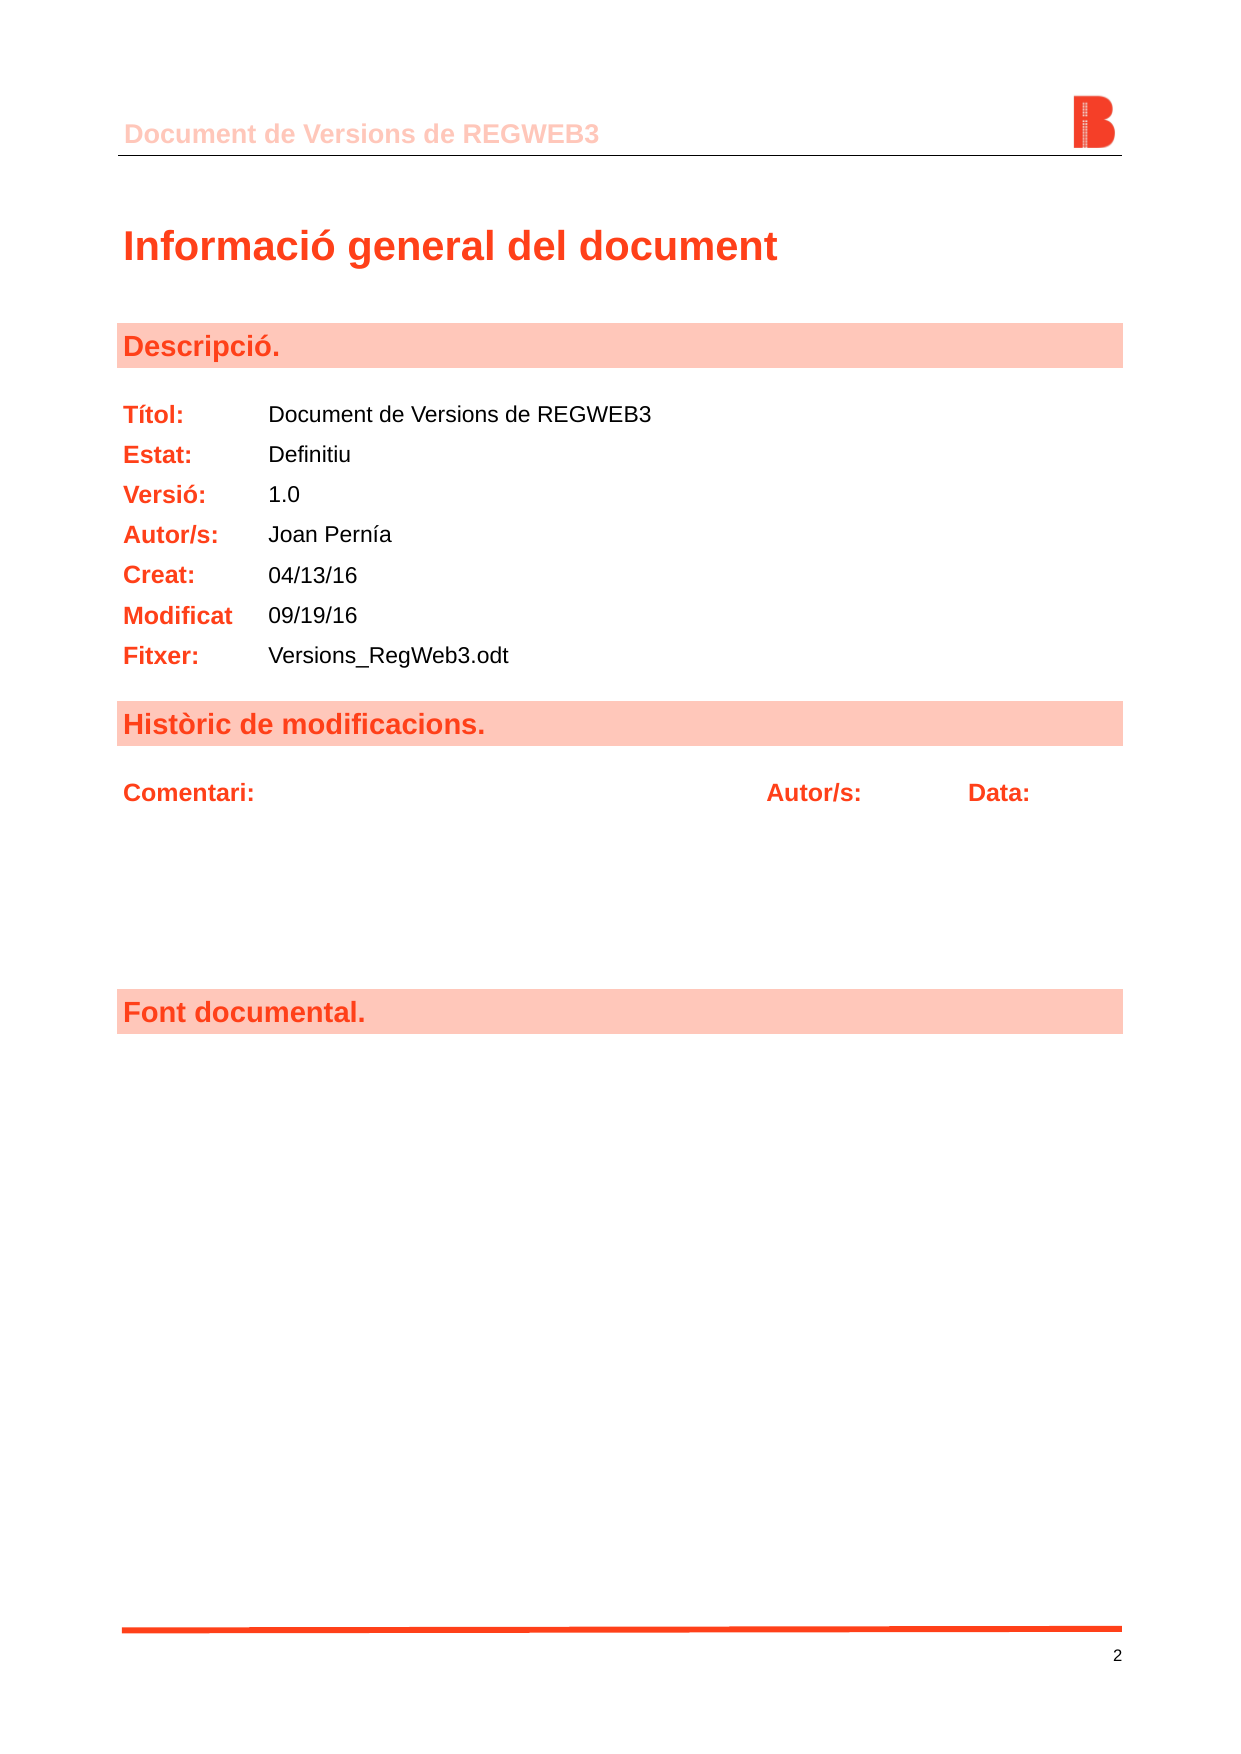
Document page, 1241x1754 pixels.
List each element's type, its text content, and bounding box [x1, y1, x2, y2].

table_cell [760, 812, 962, 850]
table_cell Versions_RegWeb3.odt [262, 635, 1123, 675]
table_cell [962, 850, 1123, 888]
table_header Informació general del document [117, 216, 1123, 323]
table_cell Descripció. [117, 323, 1123, 368]
table_cell [117, 850, 760, 888]
table_cell Autor/s: [760, 772, 962, 812]
table_cell Modificat [117, 595, 262, 635]
table_cell Històric de modificacions. [117, 701, 1123, 746]
picture [1072, 94, 1117, 150]
table_cell 1.0 [262, 474, 1123, 514]
table_cell [117, 675, 1123, 701]
table_cell Data: [962, 772, 1123, 812]
table_cell [117, 368, 1123, 394]
table_cell Font documental. [117, 989, 1123, 1034]
table_cell Comentari: [117, 772, 760, 812]
table_cell [117, 888, 760, 926]
table_cell Creat: [117, 555, 262, 595]
table_cell [117, 1034, 1123, 1060]
table_cell Estat: [117, 434, 262, 474]
table_cell [760, 850, 962, 888]
table_cell Document de Versions de REGWEB3 [262, 394, 1123, 434]
table_cell Autor/s: [117, 515, 262, 555]
table_cell 19/09/16 [262, 595, 1123, 635]
table_cell [117, 1138, 1123, 1176]
table_cell [117, 812, 760, 850]
table_cell [962, 888, 1123, 926]
table_cell [117, 926, 760, 963]
table_cell [117, 1098, 1123, 1138]
table_cell [962, 926, 1123, 963]
table_cell 13/04/16 [262, 555, 1123, 595]
table_cell Versió: [117, 474, 262, 514]
table_cell [117, 746, 1123, 772]
table_cell Joan Pernía [262, 515, 1123, 555]
table_cell [760, 888, 962, 926]
table_cell Fitxer: [117, 635, 262, 675]
table_cell [117, 1060, 1123, 1098]
table_cell Definitiu [262, 434, 1123, 474]
table_cell [962, 812, 1123, 850]
table_cell [117, 964, 1123, 989]
table_cell [760, 926, 962, 963]
table_cell Títol: [117, 394, 262, 434]
